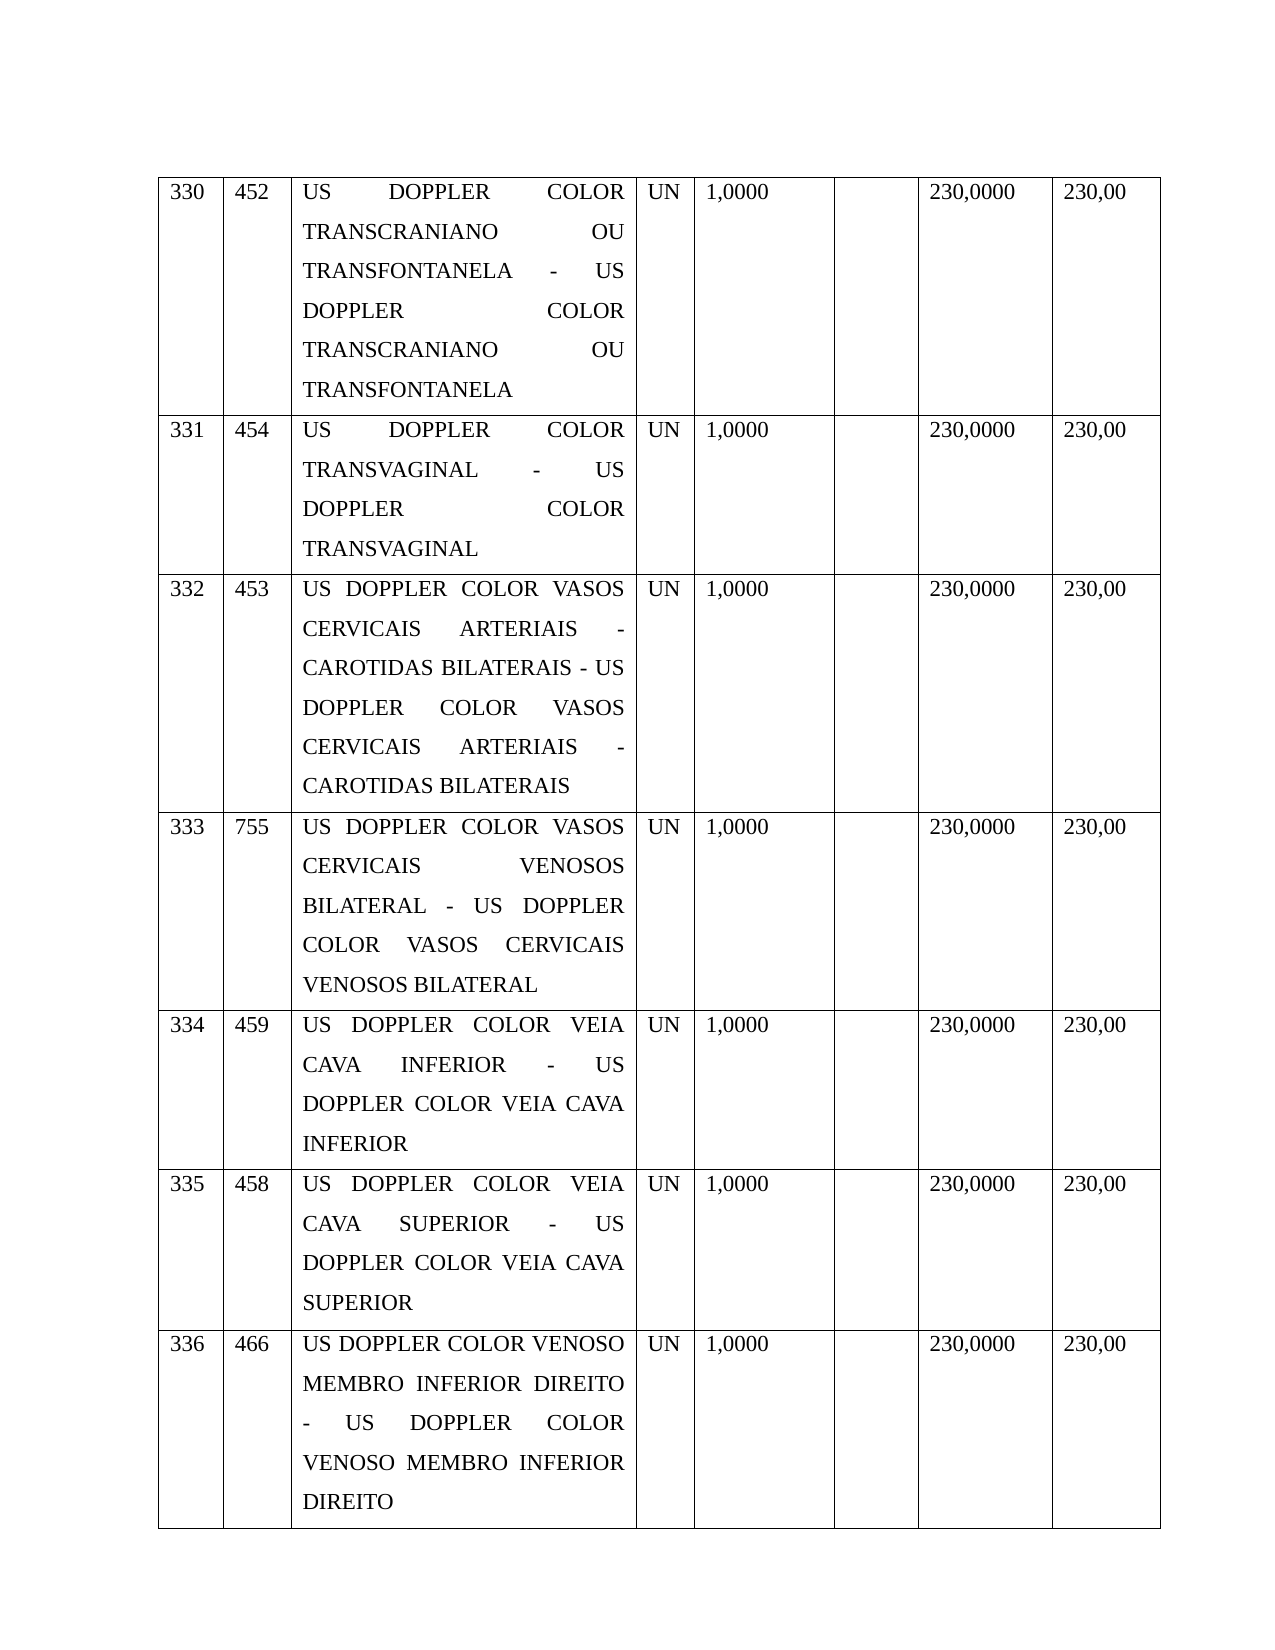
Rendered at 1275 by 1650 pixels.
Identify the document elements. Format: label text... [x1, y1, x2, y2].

table_cell 452 [224, 178, 291, 415]
table_cell 1,0000 [695, 1331, 834, 1528]
table_cell 230,0000 [919, 1011, 1052, 1169]
table_cell 230,00 [1053, 1011, 1160, 1169]
table_cell 332 [159, 575, 223, 812]
table_cell US DOPPLER COLOR VENOSO MEMBRO INFERIOR DIREITO - US DOPPLER COLOR VENOSO MEMBRO INFERIOR DIREITO [292, 1331, 636, 1528]
table_cell US DOPPLER COLOR VASOS CERVICAIS ARTERIAIS - CAROTIDAS BILATERAIS - US DOPPLER COLOR VASOS CERVICAIS ARTERIAIS - CAROTIDAS BILATERAIS [292, 575, 636, 812]
table_cell UN [637, 813, 694, 1010]
table_cell [835, 178, 918, 415]
table_cell 466 [224, 1331, 291, 1528]
table_cell US DOPPLER COLOR VEIA CAVA INFERIOR - US DOPPLER COLOR VEIA CAVA INFERIOR [292, 1011, 636, 1169]
table_cell 230,00 [1053, 178, 1160, 415]
table_cell 459 [224, 1011, 291, 1169]
table_cell US DOPPLER COLOR VEIA CAVA SUPERIOR - US DOPPLER COLOR VEIA CAVA SUPERIOR [292, 1170, 636, 1329]
table_cell 1,0000 [695, 1011, 834, 1169]
table_cell 458 [224, 1170, 291, 1329]
table_cell 230,00 [1053, 416, 1160, 574]
table_cell 333 [159, 813, 223, 1010]
table_cell 230,0000 [919, 178, 1052, 415]
table_cell [835, 416, 918, 574]
table_cell 755 [224, 813, 291, 1010]
table_cell 334 [159, 1011, 223, 1169]
table_cell 1,0000 [695, 416, 834, 574]
table_cell [835, 575, 918, 812]
table_cell 230,00 [1053, 575, 1160, 812]
table_cell 230,0000 [919, 575, 1052, 812]
table_cell 1,0000 [695, 1170, 834, 1329]
table_cell [835, 1331, 918, 1528]
table_cell 1,0000 [695, 178, 834, 415]
table_cell 1,0000 [695, 813, 834, 1010]
table_cell US DOPPLER COLOR TRANSCRANIANO OU TRANSFONTANELA - US DOPPLER COLOR TRANSCRANIANO OU TRANSFONTANELA [292, 178, 636, 415]
table_cell 230,00 [1053, 813, 1160, 1010]
table_cell 453 [224, 575, 291, 812]
table_cell 1,0000 [695, 575, 834, 812]
table_cell 230,0000 [919, 813, 1052, 1010]
table_cell 230,0000 [919, 1170, 1052, 1329]
table_cell 335 [159, 1170, 223, 1329]
table_cell 230,00 [1053, 1170, 1160, 1329]
table_cell 454 [224, 416, 291, 574]
table_cell [835, 1170, 918, 1329]
table_cell 230,0000 [919, 416, 1052, 574]
table_cell UN [637, 416, 694, 574]
table_cell UN [637, 1011, 694, 1169]
table_cell UN [637, 178, 694, 415]
table_cell US DOPPLER COLOR VASOS CERVICAIS VENOSOS BILATERAL - US DOPPLER COLOR VASOS CERVICAIS VENOSOS BILATERAL [292, 813, 636, 1010]
table_cell [835, 813, 918, 1010]
table_cell US DOPPLER COLOR TRANSVAGINAL - US DOPPLER COLOR TRANSVAGINAL [292, 416, 636, 574]
table_cell [835, 1011, 918, 1169]
table_cell UN [637, 1331, 694, 1528]
table_cell UN [637, 1170, 694, 1329]
table_cell 331 [159, 416, 223, 574]
table_cell 230,0000 [919, 1331, 1052, 1528]
table_cell 336 [159, 1331, 223, 1528]
table_cell 230,00 [1053, 1331, 1160, 1528]
table_cell UN [637, 575, 694, 812]
table_cell 330 [159, 178, 223, 415]
